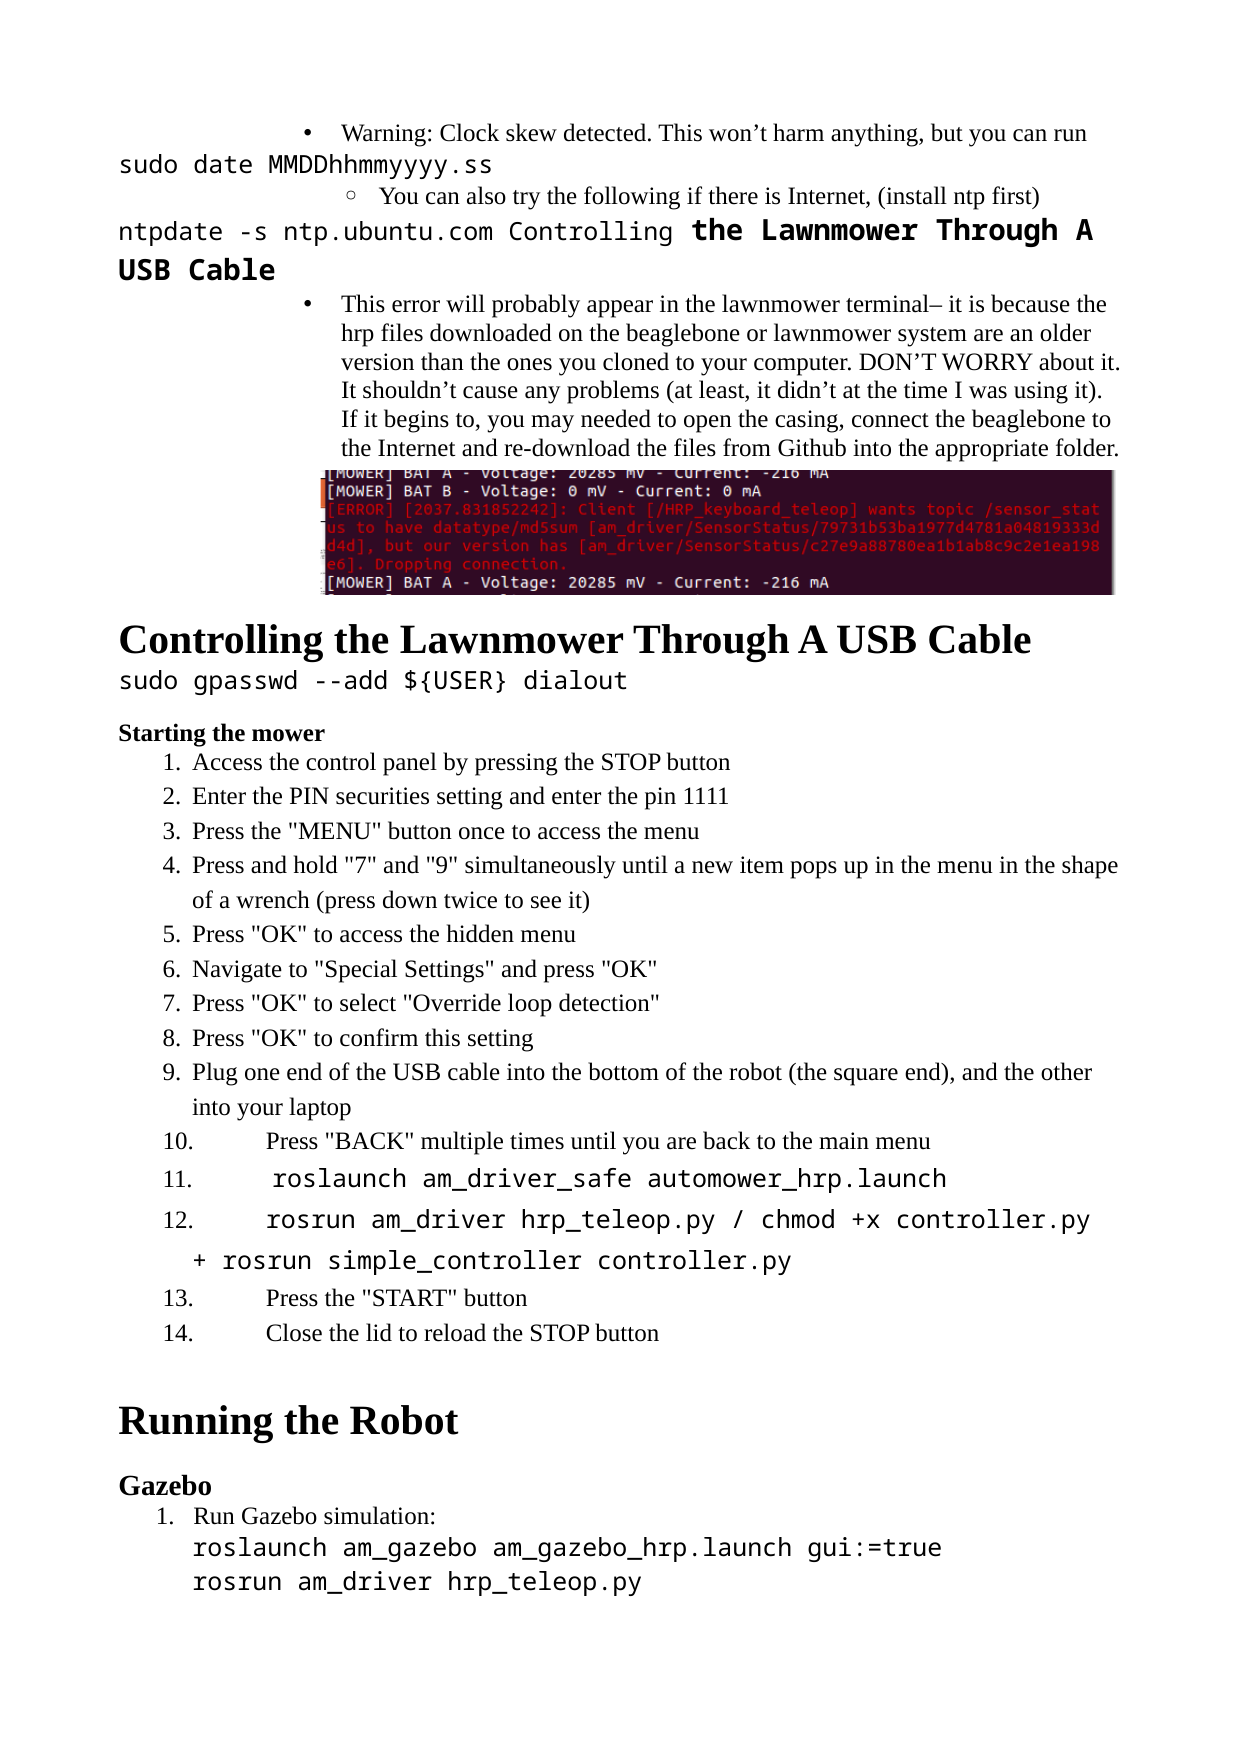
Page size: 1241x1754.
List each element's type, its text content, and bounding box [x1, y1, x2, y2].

list roslaunch am_driver_safe automower_hrp.launch [162, 1161, 1122, 1195]
list Warning: Clock skew detected. This won’t harm anything, but you can run [303, 118, 1122, 147]
list Plug one end of the USB cable into the bottom of the robot (the square end), and the other into your laptop [162, 1057, 1122, 1121]
text ntpdate -s ntp.ubuntu.com Controlling the Lawnmower Through A USB Cable [118, 210, 1122, 289]
list This error will probably appear in the lawnmower terminal– it is because the hrp files downloaded on the beaglebone or lawnmower system are an older version than the ones you cloned to your computer. DON’T WORRY about it. It shouldn’t cause any problems (at least, it didn’t at the time I was using it). If it begins to, you may needed to open the casing, connect the beaglebone to the Internet and re-download the files from Github into the appropriate folder. [303, 289, 1122, 462]
list Run Gazebo simulation: [156, 1501, 1122, 1530]
list You can also try the following if there is Internet, (install ntp first) [341, 181, 1122, 210]
text Running the Robot [118, 1396, 1122, 1443]
list Access the control panel by pressing the STOP button [162, 747, 1122, 776]
list Press the "START" button [162, 1283, 1122, 1312]
list Press "OK" to confirm this setting [162, 1023, 1122, 1052]
list Press "BACK" multiple times until you are back to the main menu [162, 1126, 1122, 1155]
list Press the "MENU" button once to access the menu [162, 816, 1122, 845]
list Press "OK" to select "Override loop detection" [162, 988, 1122, 1017]
list Enter the PIN securities setting and enter the pin 1111 [162, 781, 1122, 810]
list Press and hold "7" and "9" simultaneously until a new item pops up in the menu in the shape of a wrench (press down twice to see it) [162, 850, 1122, 914]
text rosrun am_driver hrp_teleop.py [118, 1564, 1122, 1627]
text Controlling the Lawnmower Through A USB Cable [118, 615, 1122, 663]
list rosrun am_driver hrp_teleop.py / chmod +x controller.py + rosrun simple_controller controller.py [162, 1202, 1122, 1276]
text roslaunch am_gazebo am_gazebo_hrp.launch gui:=true [118, 1530, 1122, 1564]
text Starting the mower [118, 718, 1122, 747]
list Navigate to "Special Settings" and press "OK" [162, 954, 1122, 983]
text sudo date MMDDhhmmyyyy.ss [118, 147, 1122, 181]
list Press "OK" to access the hidden menu [162, 919, 1122, 948]
text Gazebo [118, 1468, 1122, 1501]
text sudo gpasswd --add ${USER} dialout [118, 663, 1122, 697]
list Close the lid to reload the STOP button [162, 1318, 1122, 1346]
